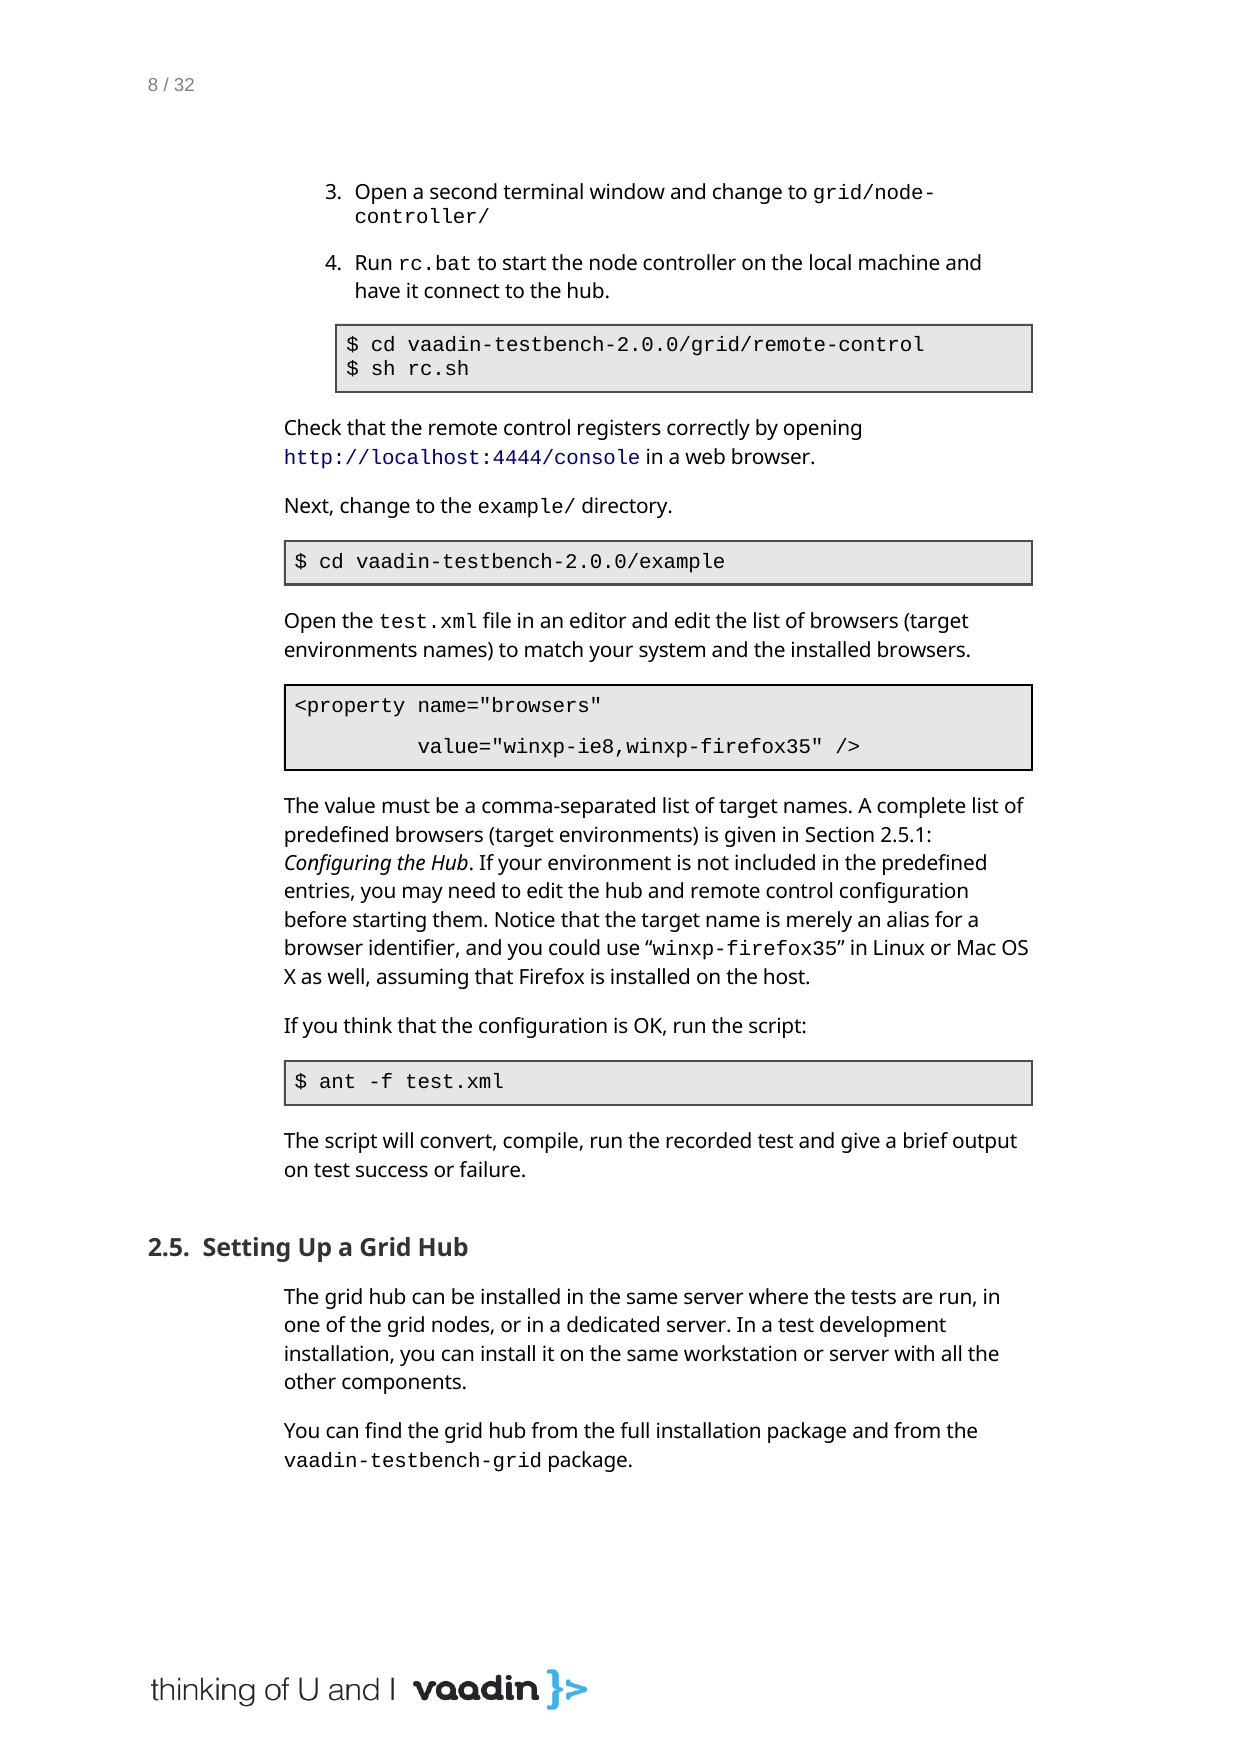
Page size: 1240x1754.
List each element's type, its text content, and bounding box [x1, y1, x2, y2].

text The value must be a comma-separated list of target names. A complete list of predefined browsers (target environments) is given in Section 2.5.1: Configuring the Hub. If your environment is not included in the predefined entries, you may need to edit the hub and remote control configuration before starting them. Notice that the target name is merely an alias for a browser identifier, and you could use “winxp-firefox35” in Linux or Mac OS X as well, assuming that Firefox is installed on the host. [283, 791, 1033, 991]
text Check that the remote control registers correctly by opening http://localhost:4444/console in a web browser. [283, 413, 1033, 470]
list Open a second terminal window and change to grid/node-controller/ [325, 177, 1033, 229]
text The grid hub can be installed in the same server where the tests are run, in one of the grid nodes, or in a dedicated server. In a test development installation, you can install it on the same workstation or server with all the other components. [283, 1282, 1033, 1396]
text The script will convert, compile, run the recorded test and give a brief output on test success or failure. [283, 1126, 1033, 1183]
text If you think that the configuration is OK, run the script: [283, 1011, 1033, 1039]
picture [150, 1665, 590, 1712]
text Open the test.xml file in an editor and edit the list of browsers (target environments names) to match your system and the installed browsers. [283, 606, 1033, 663]
text value="winxp-ie8,winxp-firefox35" /> [286, 727, 1031, 769]
text <property name="browsers" [286, 686, 1031, 727]
list Run rc.bat to start the node controller on the local machine and have it connect to the hub. [325, 248, 1033, 305]
text You can find the grid hub from the full installation package and from the vaadin-testbench-grid package. [283, 1417, 1033, 1473]
text Next, change to the example/ directory. [283, 491, 1033, 519]
text $ ant -f test.xml [286, 1062, 1031, 1104]
text $ cd vaadin-testbench-2.0.0/grid/remote-control $ sh rc.sh [337, 326, 1031, 391]
text $ cd vaadin-testbench-2.0.0/example [286, 542, 1031, 583]
subtitle Setting Up a Grid Hub [148, 1229, 1033, 1263]
